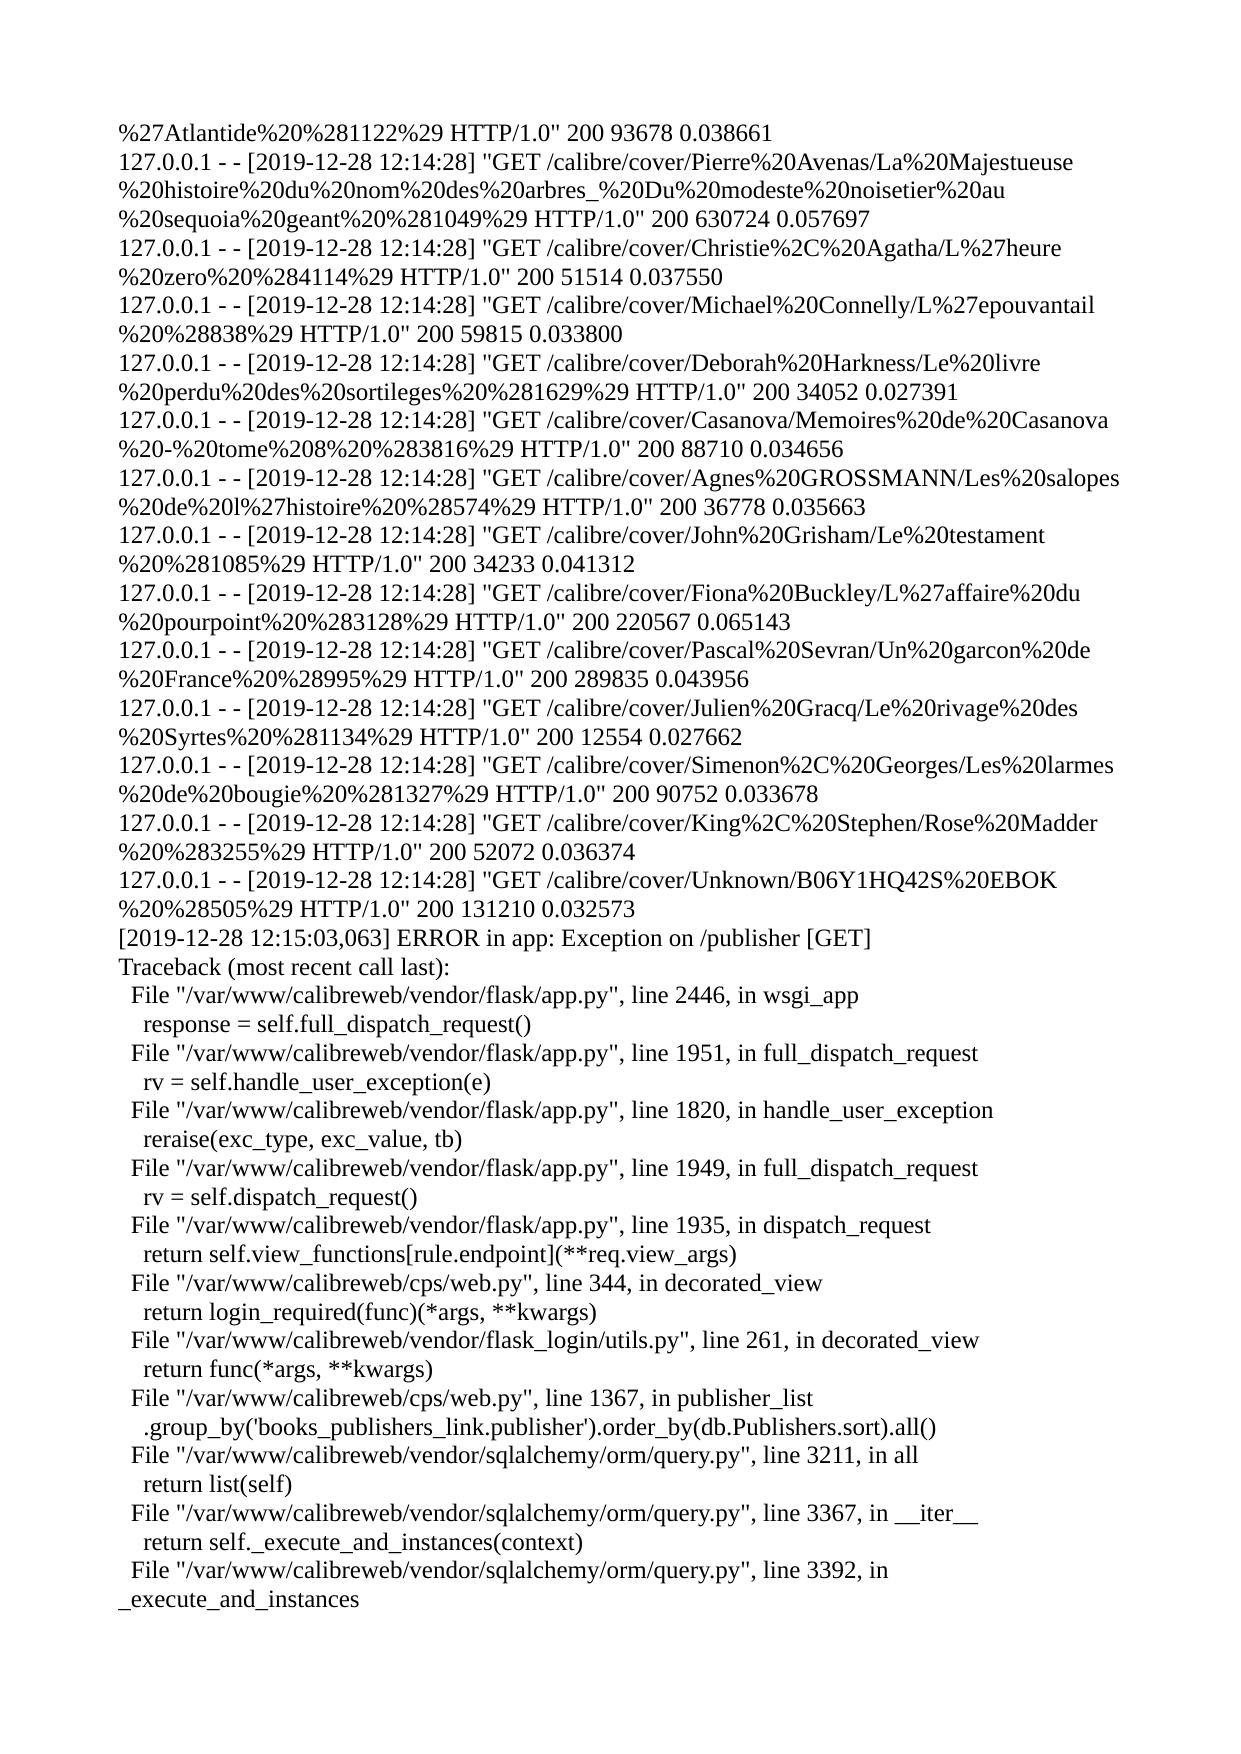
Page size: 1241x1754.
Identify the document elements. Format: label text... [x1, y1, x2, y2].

text %27Atlantide%20%281122%29 HTTP/1.0" 200 93678 0.038661 127.0.0.1 - - [2019-12-28 12:14:28] "GET /calibre/cover/Pierre%20Avenas/La%20Majestueuse%20histoire%20du%20nom%20des%20arbres_%20Du%20modeste%20noisetier%20au%20sequoia%20geant%20%281049%29 HTTP/1.0" 200 630724 0.057697 127.0.0.1 - - [2019-12-28 12:14:28] "GET /calibre/cover/Christie%2C%20Agatha/L%27heure%20zero%20%284114%29 HTTP/1.0" 200 51514 0.037550 127.0.0.1 - - [2019-12-28 12:14:28] "GET /calibre/cover/Michael%20Connelly/L%27epouvantail%20%28838%29 HTTP/1.0" 200 59815 0.033800 127.0.0.1 - - [2019-12-28 12:14:28] "GET /calibre/cover/Deborah%20Harkness/Le%20livre%20perdu%20des%20sortileges%20%281629%29 HTTP/1.0" 200 34052 0.027391 127.0.0.1 - - [2019-12-28 12:14:28] "GET /calibre/cover/Casanova/Memoires%20de%20Casanova%20-%20tome%208%20%283816%29 HTTP/1.0" 200 88710 0.034656 127.0.0.1 - - [2019-12-28 12:14:28] "GET /calibre/cover/Agnes%20GROSSMANN/Les%20salopes%20de%20l%27histoire%20%28574%29 HTTP/1.0" 200 36778 0.035663 127.0.0.1 - - [2019-12-28 12:14:28] "GET /calibre/cover/John%20Grisham/Le%20testament%20%281085%29 HTTP/1.0" 200 34233 0.041312 127.0.0.1 - - [2019-12-28 12:14:28] "GET /calibre/cover/Fiona%20Buckley/L%27affaire%20du%20pourpoint%20%283128%29 HTTP/1.0" 200 220567 0.065143 127.0.0.1 - - [2019-12-28 12:14:28] "GET /calibre/cover/Pascal%20Sevran/Un%20garcon%20de%20France%20%28995%29 HTTP/1.0" 200 289835 0.043956 127.0.0.1 - - [2019-12-28 12:14:28] "GET /calibre/cover/Julien%20Gracq/Le%20rivage%20des%20Syrtes%20%281134%29 HTTP/1.0" 200 12554 0.027662 127.0.0.1 - - [2019-12-28 12:14:28] "GET /calibre/cover/Simenon%2C%20Georges/Les%20larmes%20de%20bougie%20%281327%29 HTTP/1.0" 200 90752 0.033678 127.0.0.1 - - [2019-12-28 12:14:28] "GET /calibre/cover/King%2C%20Stephen/Rose%20Madder%20%283255%29 HTTP/1.0" 200 52072 0.036374 127.0.0.1 - - [2019-12-28 12:14:28] "GET /calibre/cover/Unknown/B06Y1HQ42S%20EBOK%20%28505%29 HTTP/1.0" 200 131210 0.032573 [2019-12-28 12:15:03,063] ERROR in app: Exception on /publisher [GET] Traceback (most recent call last): File "/var/www/calibreweb/vendor/flask/app.py", line 2446, in wsgi_app response = self.full_dispatch_request() File "/var/www/calibreweb/vendor/flask/app.py", line 1951, in full_dispatch_request rv = self.handle_user_exception(e) File "/var/www/calibreweb/vendor/flask/app.py", line 1820, in handle_user_exception reraise(exc_type, exc_value, tb) File "/var/www/calibreweb/vendor/flask/app.py", line 1949, in full_dispatch_request rv = self.dispatch_request() File "/var/www/calibreweb/vendor/flask/app.py", line 1935, in dispatch_request return self.view_functions[rule.endpoint](**req.view_args) File "/var/www/calibreweb/cps/web.py", line 344, in decorated_view return login_required(func)(*args, **kwargs) File "/var/www/calibreweb/vendor/flask_login/utils.py", line 261, in decorated_view return func(*args, **kwargs) File "/var/www/calibreweb/cps/web.py", line 1367, in publisher_list .group_by('books_publishers_link.publisher').order_by(db.Publishers.sort).all() File "/var/www/calibreweb/vendor/sqlalchemy/orm/query.py", line 3211, in all return list(self) File "/var/www/calibreweb/vendor/sqlalchemy/orm/query.py", line 3367, in __iter__ return self._execute_and_instances(context) File "/var/www/calibreweb/vendor/sqlalchemy/orm/query.py", line 3392, in _execute_and_instances [118, 118, 1122, 1613]
